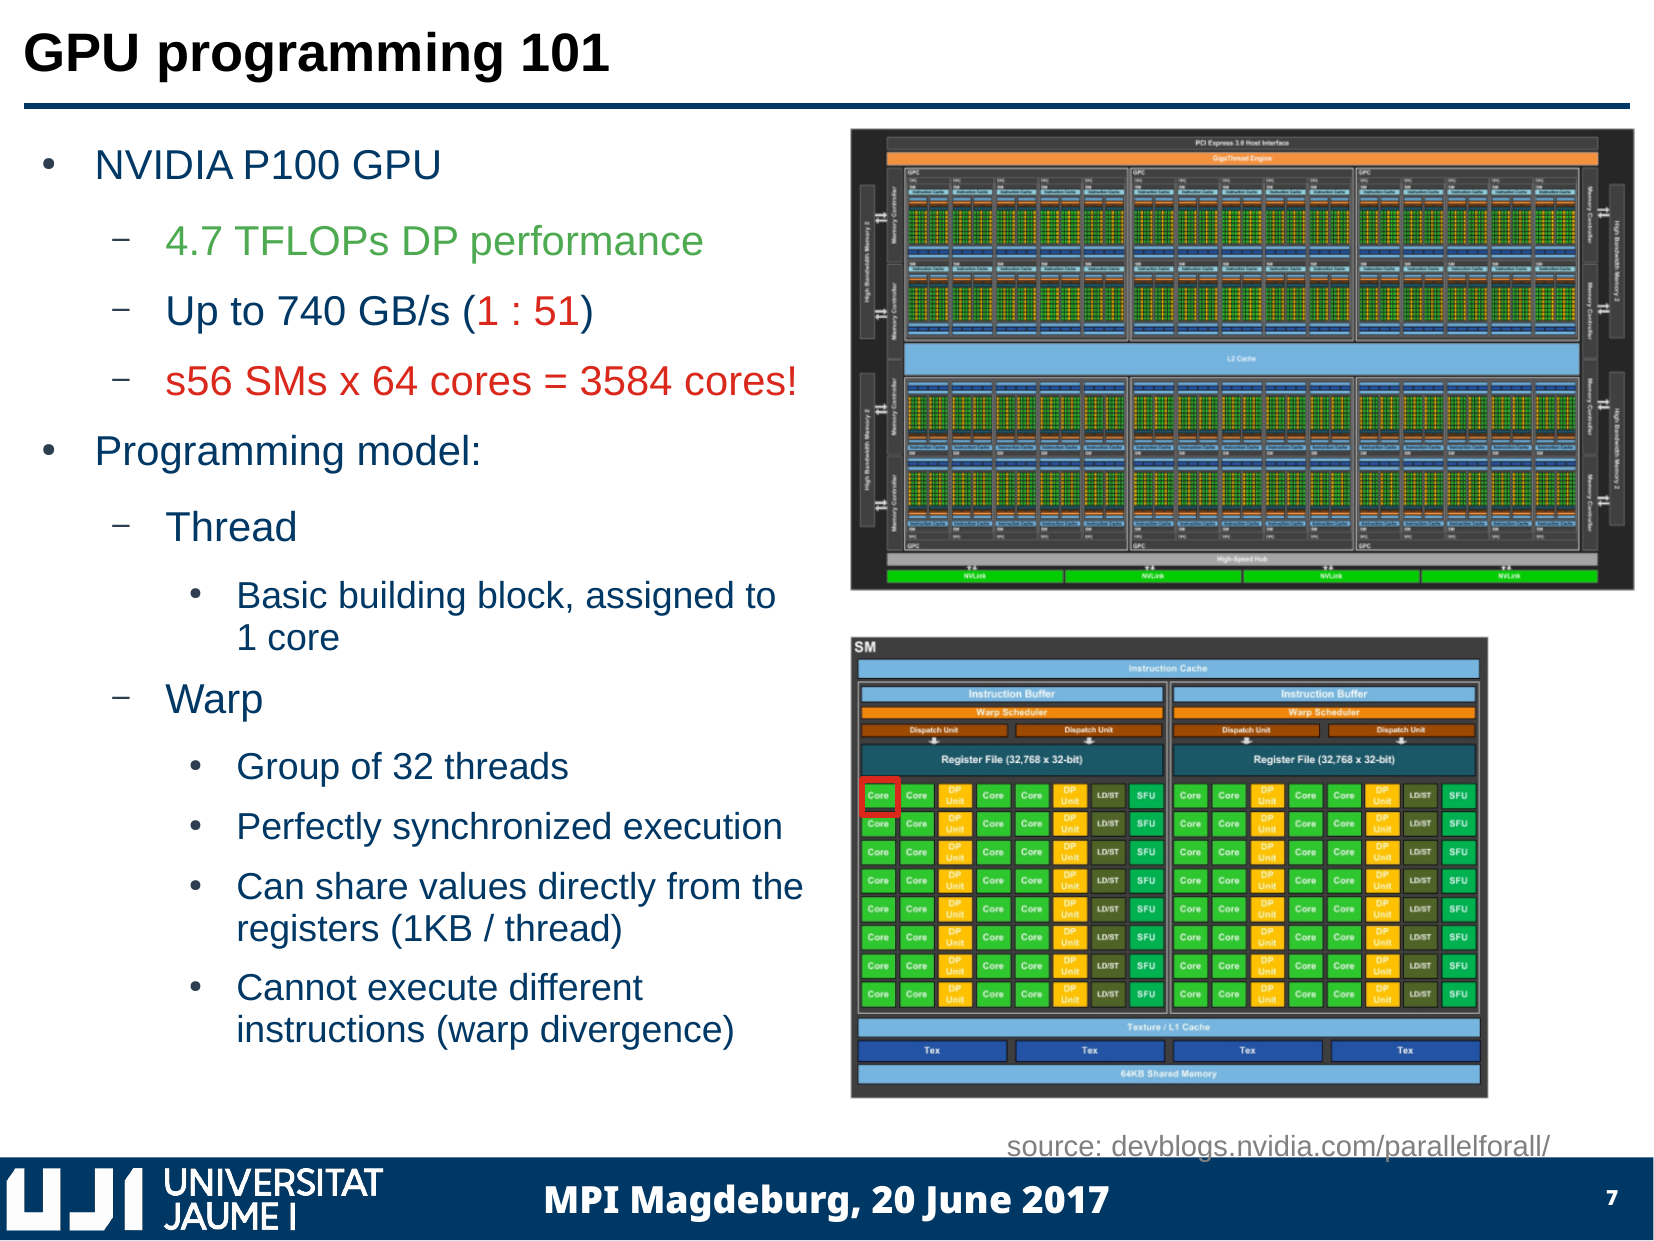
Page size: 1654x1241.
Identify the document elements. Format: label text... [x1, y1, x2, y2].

list NVIDIA P100 GPU 4.7 TFLOPs DP performance Up to 740 GB/s (1 : 51) s56 SMs x 64 cores = 3584 cores! Programming model: Thread Basic building block, assigned to 1 core Warp Group of 32 threads Perfectly synchronized execution Can share values directly from the registers (1KB / thread) Cannot execute different instructions (warp divergence) [23, 141, 808, 1134]
picture [850, 636, 1489, 1099]
picture [850, 128, 1635, 591]
picture [0, 1158, 390, 1241]
text_box source: devblogs.nvidia.com/parallelforall/ [992, 1122, 1567, 1170]
title GPU programming 101 [23, 0, 1630, 107]
